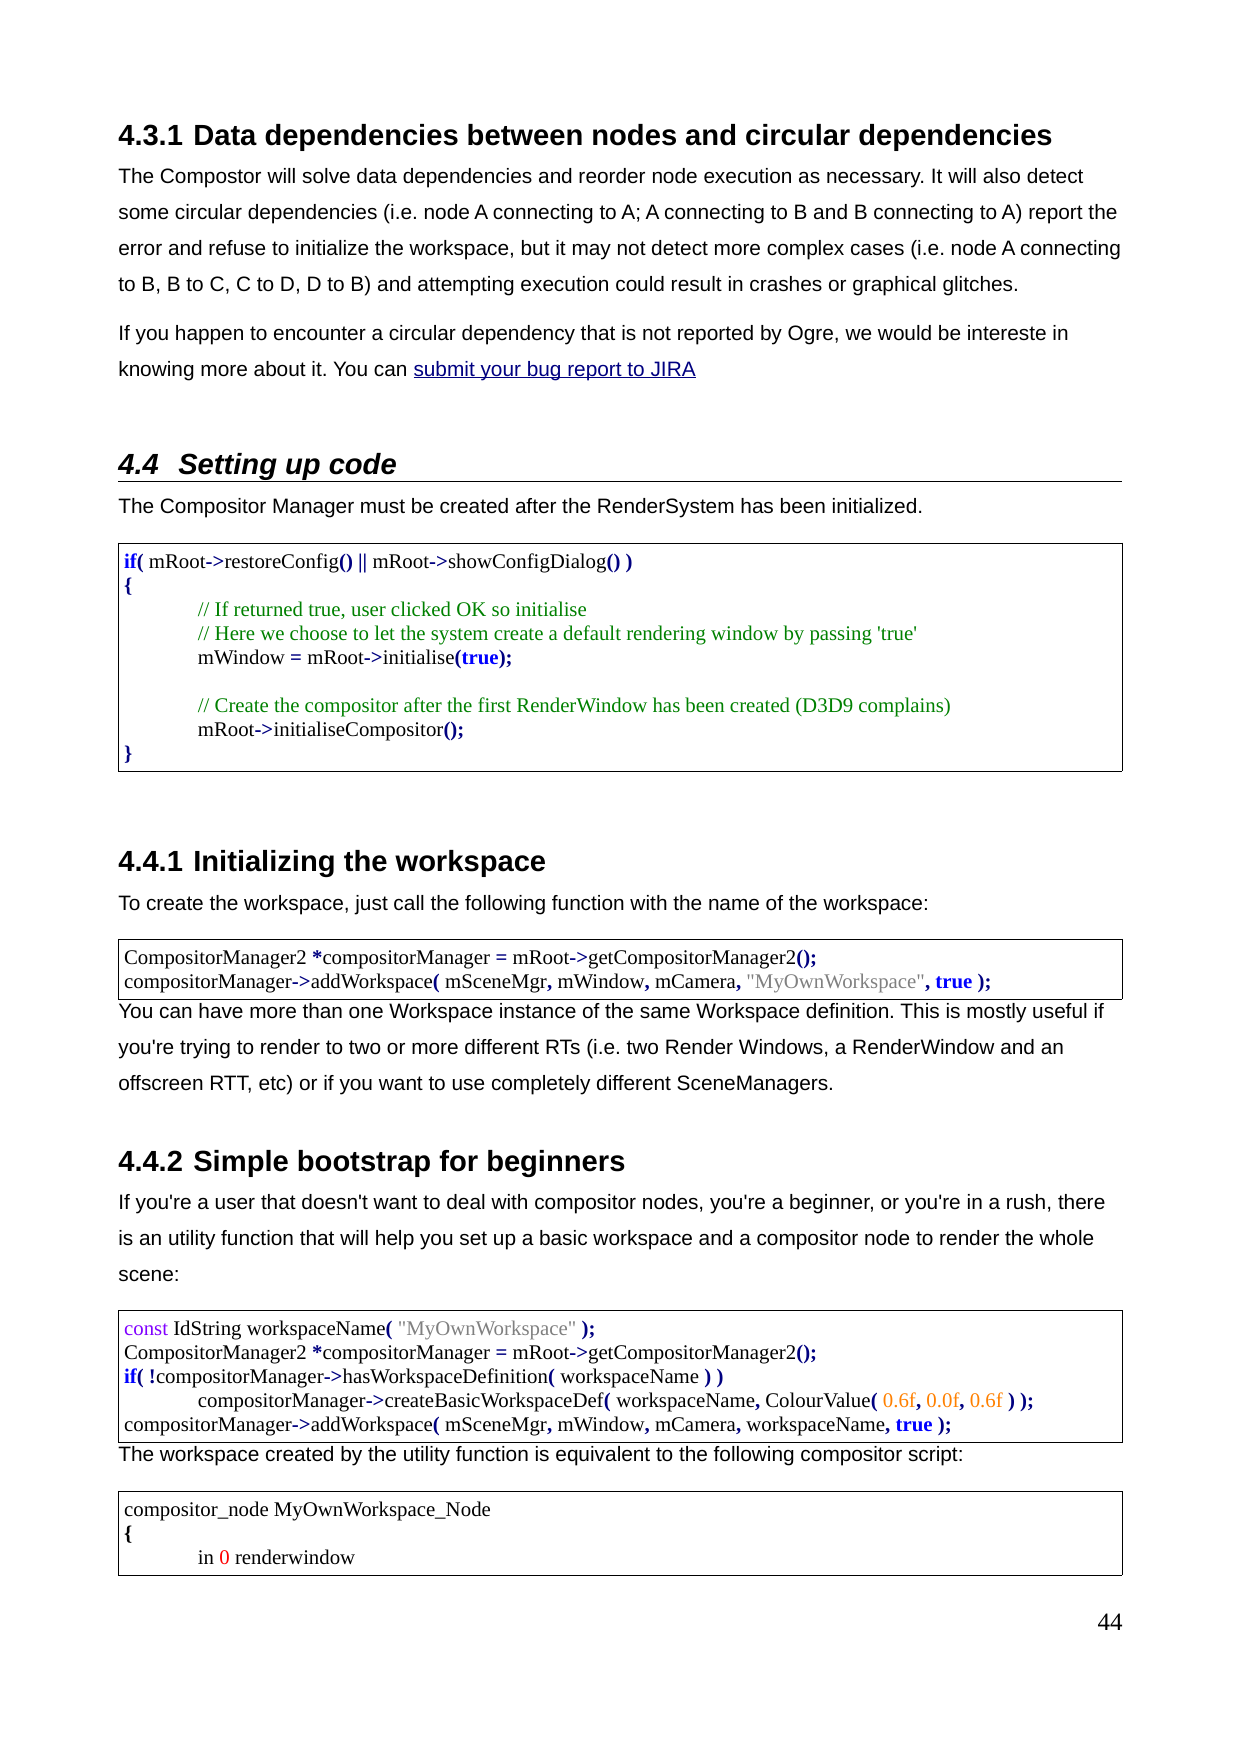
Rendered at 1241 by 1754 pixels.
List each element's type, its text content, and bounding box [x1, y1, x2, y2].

subtitle Initializing the workspace [118, 844, 1122, 878]
table_header const IdString workspaceName( "MyOwnWorkspace" ); CompositorManager2 *compositorManager = mRoot->getCompositorManager2(); if( !compositorManager->hasWorkspaceDefinition( workspaceName ) ) compositorManager->createBasicWorkspaceDef( workspaceName, ColourValue( 0.6f, 0.0f, 0.6f ) ); compositorManager->addWorkspace( mSceneMgr, mWindow, mCamera, workspaceName, true ); [119, 1311, 1122, 1442]
text If you're a user that doesn't want to deal with compositor nodes, you're a beginner, or you're in a rush, there is an utility function that will help you set up a basic workspace and a compositor node to render the whole scene: [118, 1190, 1122, 1286]
subtitle Simple bootstrap for beginners [118, 1144, 1122, 1177]
table_header CompositorManager2 *compositorManager = mRoot->getCompositorManager2(); compositorManager->addWorkspace( mSceneMgr, mWindow, mCamera, "MyOwnWorkspace", true ); [119, 940, 1122, 998]
text The workspace created by the utility function is equivalent to the following compositor script: [118, 1443, 1122, 1466]
table_header if( mRoot->restoreConfig() || mRoot->showConfigDialog() ) { // If returned true, user clicked OK so initialise // Here we choose to let the system create a default rendering window by passing 'true' mWindow = mRoot->initialise(true); // Create the compositor after the first RenderWindow has been created (D3D9 complains) mRoot->initialiseCompositor(); } [119, 544, 1122, 771]
subtitle Data dependencies between nodes and circular dependencies [118, 118, 1122, 152]
text To create the workspace, just call the following function with the name of the workspace: [118, 890, 1122, 914]
subtitle Setting up code [118, 447, 1122, 481]
table_header compositor_node MyOwnWorkspace_Node { in 0 renderwindow [119, 1492, 1122, 1574]
text The Compostor will solve data dependencies and reorder node execution as necessary. It will also detect some circular dependencies (i.e. node A connecting to A; A connecting to B and B connecting to A) report the error and refuse to initialize the workspace, but it may not detect more complex cases (i.e. node A connecting to B, B to C, C to D, D to B) and attempting execution could result in crashes or graphical glitches. [118, 164, 1122, 296]
text The Compositor Manager must be created after the RenderSystem has been initialized. [118, 494, 1122, 518]
text You can have more than one Workspace instance of the same Workspace definition. This is mostly useful if you're trying to render to two or more different RTs (i.e. two Render Windows, a RenderWindow and an offscreen RTT, etc) or if you want to use completely different SceneManagers. [118, 1000, 1122, 1094]
text If you happen to encounter a circular dependency that is not reported by Ogre, we would be intereste in knowing more about it. You can submit your bug report to JIRA [118, 320, 1122, 380]
